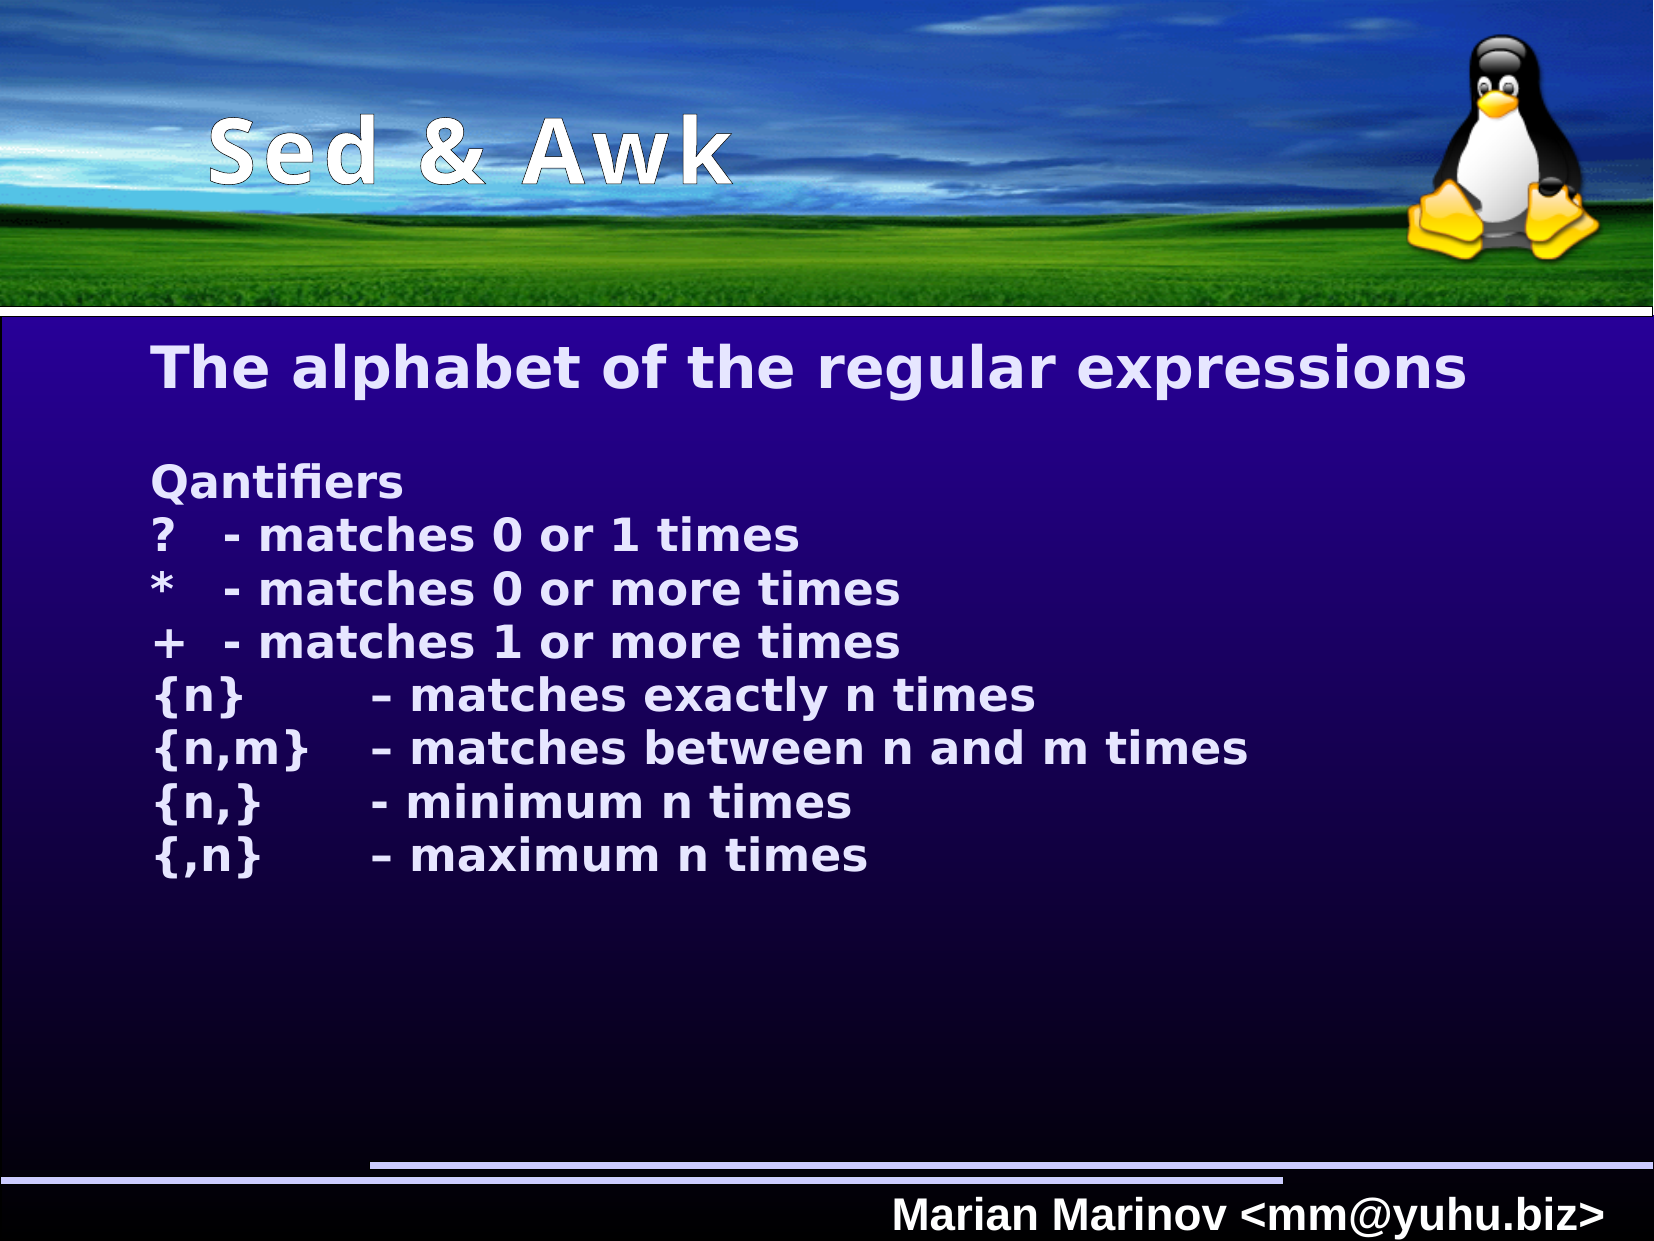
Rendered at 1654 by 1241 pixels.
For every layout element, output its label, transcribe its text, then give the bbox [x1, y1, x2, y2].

list The alphabet of the regular expressions Qantifiers ? - matches 0 or 1 times * - matches 0 or more times + - matches 1 or more times {n} – matches exactly n times {n,m} – matches between n and m times {n,} - minimum n times {,n} – maximum n times [78, 335, 1565, 1088]
text_box [0, 306, 1653, 1241]
title Sed & Awk [206, 44, 1389, 252]
picture [0, 0, 1653, 306]
text_box Marian Marinov <mm@yuhu.biz> [891, 1189, 1624, 1241]
